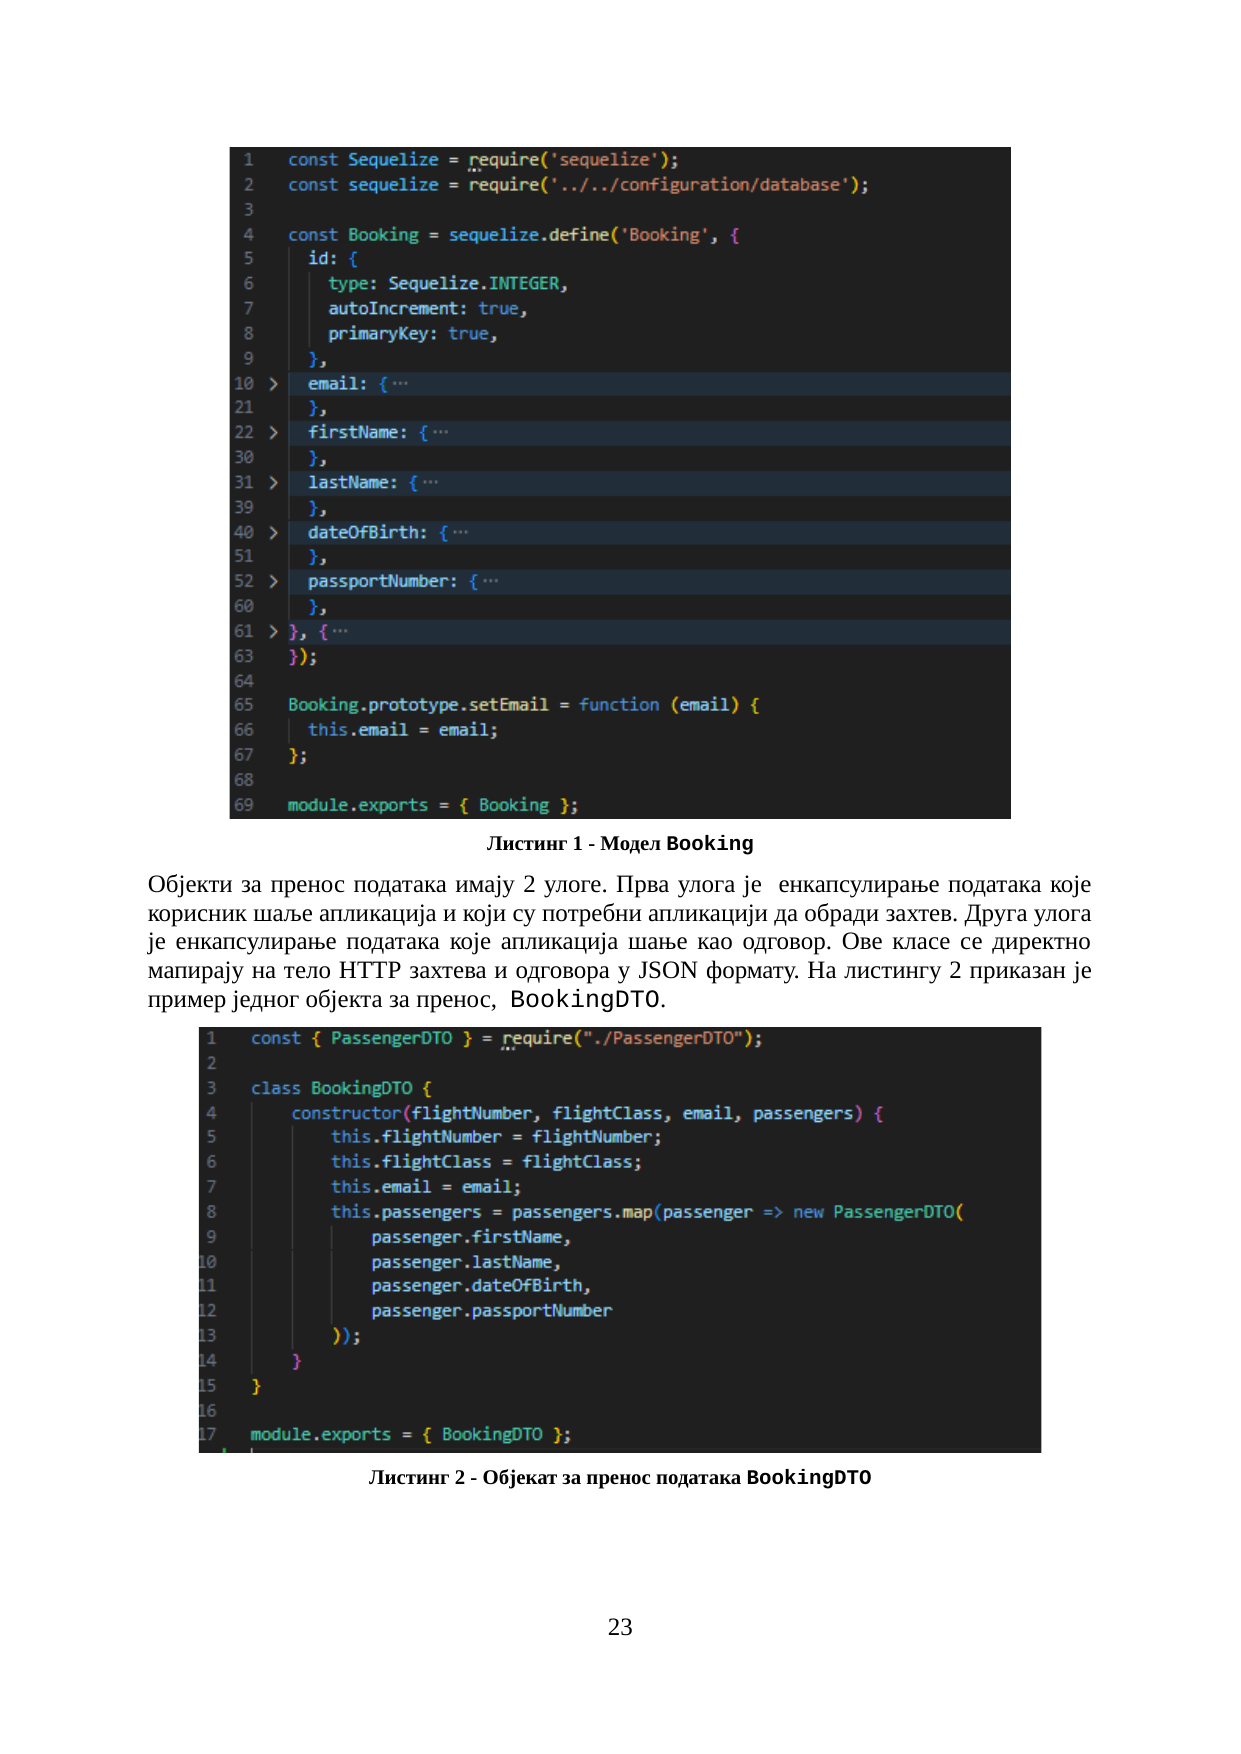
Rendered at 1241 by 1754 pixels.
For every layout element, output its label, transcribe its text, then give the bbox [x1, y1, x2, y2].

text Објекти за пренос података имају 2 улоге. Прва улога је енкапсулирање података које корисник шаље апликација и који су потребни апликацији да обради захтев. Друга улога је енкапсулирање података које апликација шање као одговор. Ове класе се директно мапирају на тело HTTP захтева и одговора у JSON формату. На листингу 2 приказан је пример једног објекта за пренос, BookingDTO. [148, 869, 1092, 1015]
picture [229, 147, 1011, 819]
text Листинг 1 - Модел Booking [148, 831, 1092, 856]
picture [198, 1027, 1042, 1453]
text Листинг 2 - Објекат за пренос података BookingDTO [148, 1465, 1092, 1490]
